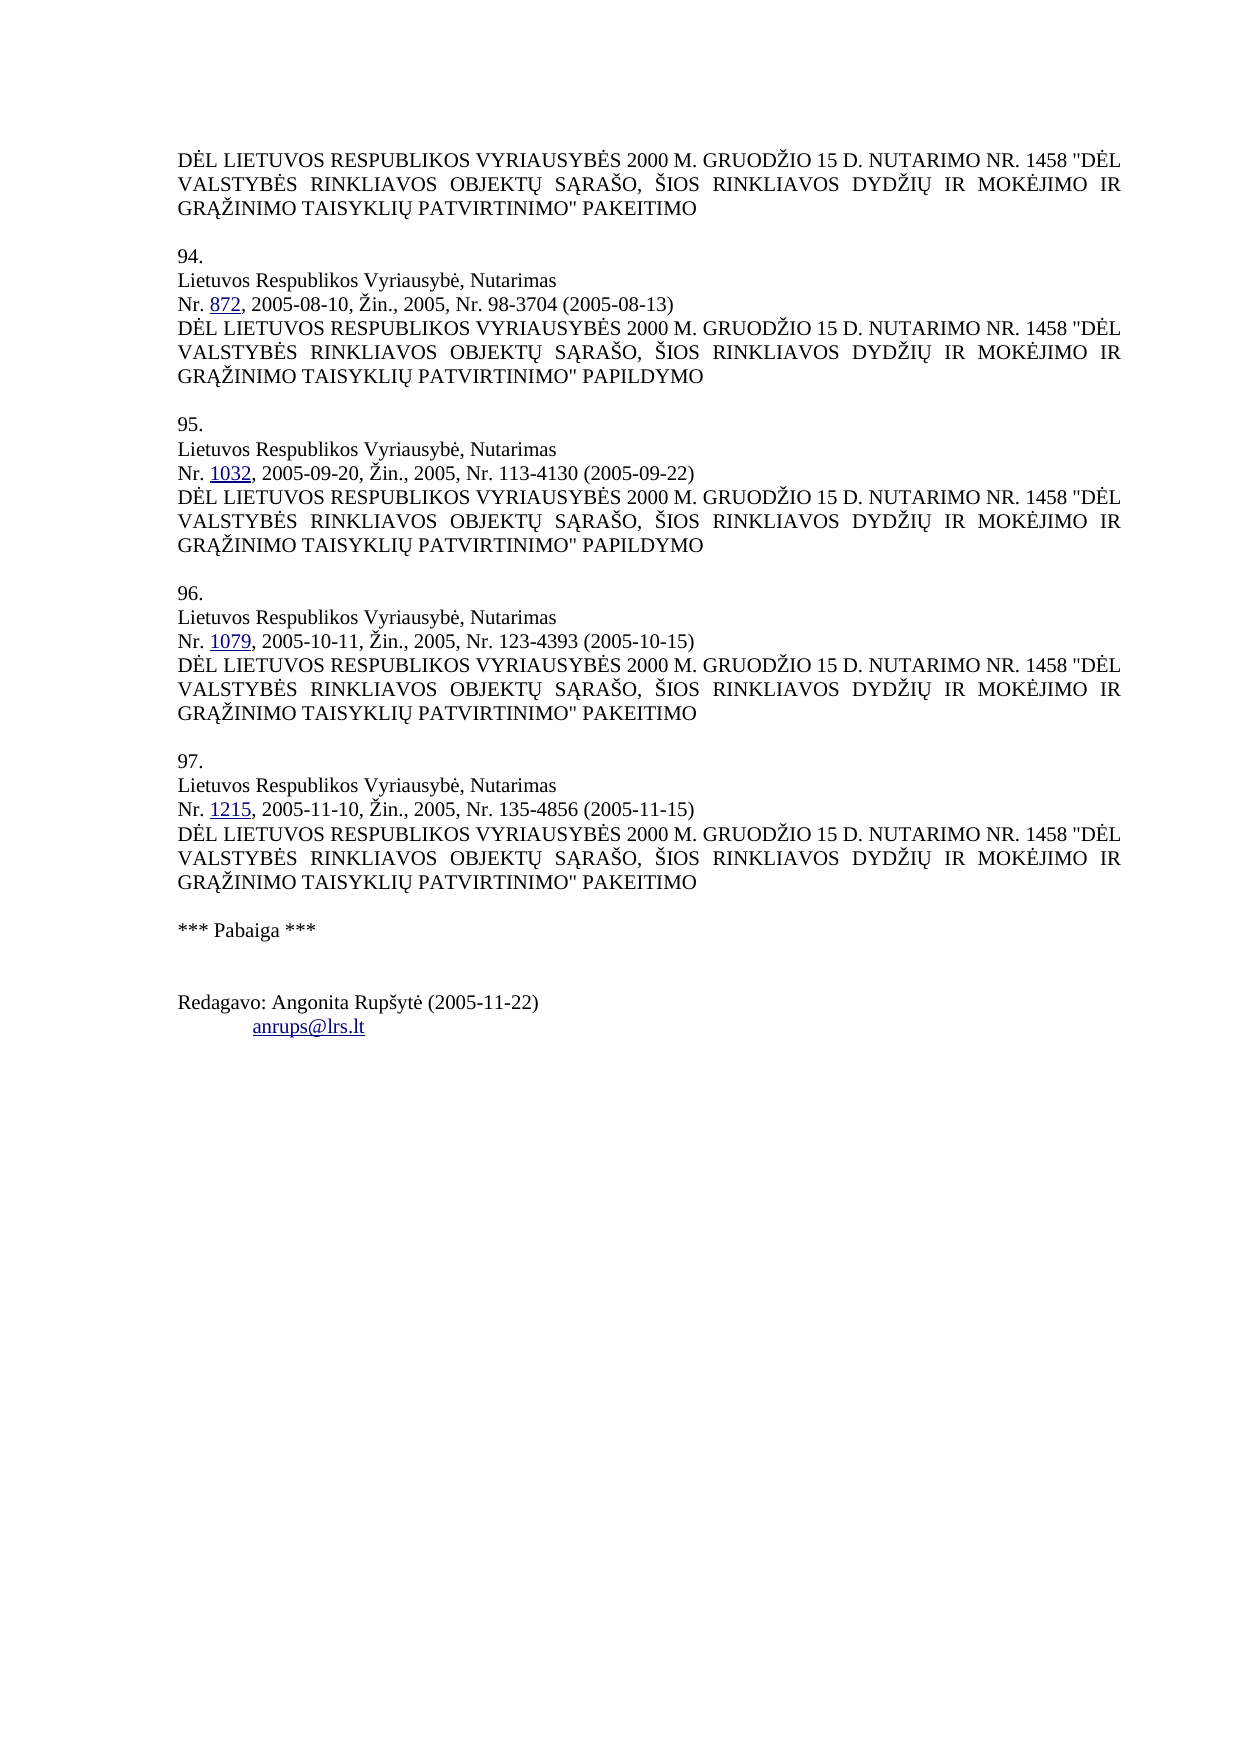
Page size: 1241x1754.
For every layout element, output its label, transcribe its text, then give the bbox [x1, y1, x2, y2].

text 97. [177, 749, 1122, 773]
text *** Pabaiga *** [177, 918, 1122, 942]
text DĖL LIETUVOS RESPUBLIKOS VYRIAUSYBĖS 2000 M. GRUODŽIO 15 D. NUTARIMO NR. 1458 "DĖL VALSTYBĖS RINKLIAVOS OBJEKTŲ SĄRAŠO, ŠIOS RINKLIAVOS DYDŽIŲ IR MOKĖJIMO IR GRĄŽINIMO TAISYKLIŲ PATVIRTINIMO" PAKEITIMO [177, 821, 1122, 894]
text Nr. 1032, 2005-09-20, Žin., 2005, Nr. 113-4130 (2005-09-22) [177, 461, 1122, 484]
text Nr. 1215, 2005-11-10, Žin., 2005, Nr. 135-4856 (2005-11-15) [177, 797, 1122, 821]
text 94. [177, 244, 1122, 268]
text Nr. 1079, 2005-10-11, Žin., 2005, Nr. 123-4393 (2005-10-15) [177, 629, 1122, 653]
text 95. [177, 412, 1122, 436]
text DĖL LIETUVOS RESPUBLIKOS VYRIAUSYBĖS 2000 M. GRUODŽIO 15 D. NUTARIMO NR. 1458 "DĖL VALSTYBĖS RINKLIAVOS OBJEKTŲ SĄRAŠO, ŠIOS RINKLIAVOS DYDŽIŲ IR MOKĖJIMO IR GRĄŽINIMO TAISYKLIŲ PATVIRTINIMO" PAKEITIMO [177, 653, 1122, 725]
text Nr. 872, 2005-08-10, Žin., 2005, Nr. 98-3704 (2005-08-13) [177, 292, 1122, 316]
text Redagavo: Angonita Rupšytė (2005-11-22) [177, 990, 1122, 1014]
text Lietuvos Respublikos Vyriausybė, Nutarimas [177, 605, 1122, 629]
text DĖL LIETUVOS RESPUBLIKOS VYRIAUSYBĖS 2000 M. GRUODŽIO 15 D. NUTARIMO NR. 1458 "DĖL VALSTYBĖS RINKLIAVOS OBJEKTŲ SĄRAŠO, ŠIOS RINKLIAVOS DYDŽIŲ IR MOKĖJIMO IR GRĄŽINIMO TAISYKLIŲ PATVIRTINIMO" PAPILDYMO [177, 316, 1122, 388]
text 96. [177, 581, 1122, 605]
text Lietuvos Respublikos Vyriausybė, Nutarimas [177, 436, 1122, 461]
text Lietuvos Respublikos Vyriausybė, Nutarimas [177, 773, 1122, 797]
text anrups@lrs.lt [177, 1014, 1122, 1038]
text DĖL LIETUVOS RESPUBLIKOS VYRIAUSYBĖS 2000 M. GRUODŽIO 15 D. NUTARIMO NR. 1458 "DĖL VALSTYBĖS RINKLIAVOS OBJEKTŲ SĄRAŠO, ŠIOS RINKLIAVOS DYDŽIŲ IR MOKĖJIMO IR GRĄŽINIMO TAISYKLIŲ PATVIRTINIMO" PAKEITIMO [177, 148, 1122, 220]
text Lietuvos Respublikos Vyriausybė, Nutarimas [177, 268, 1122, 292]
text DĖL LIETUVOS RESPUBLIKOS VYRIAUSYBĖS 2000 M. GRUODŽIO 15 D. NUTARIMO NR. 1458 "DĖL VALSTYBĖS RINKLIAVOS OBJEKTŲ SĄRAŠO, ŠIOS RINKLIAVOS DYDŽIŲ IR MOKĖJIMO IR GRĄŽINIMO TAISYKLIŲ PATVIRTINIMO" PAPILDYMO [177, 484, 1122, 557]
